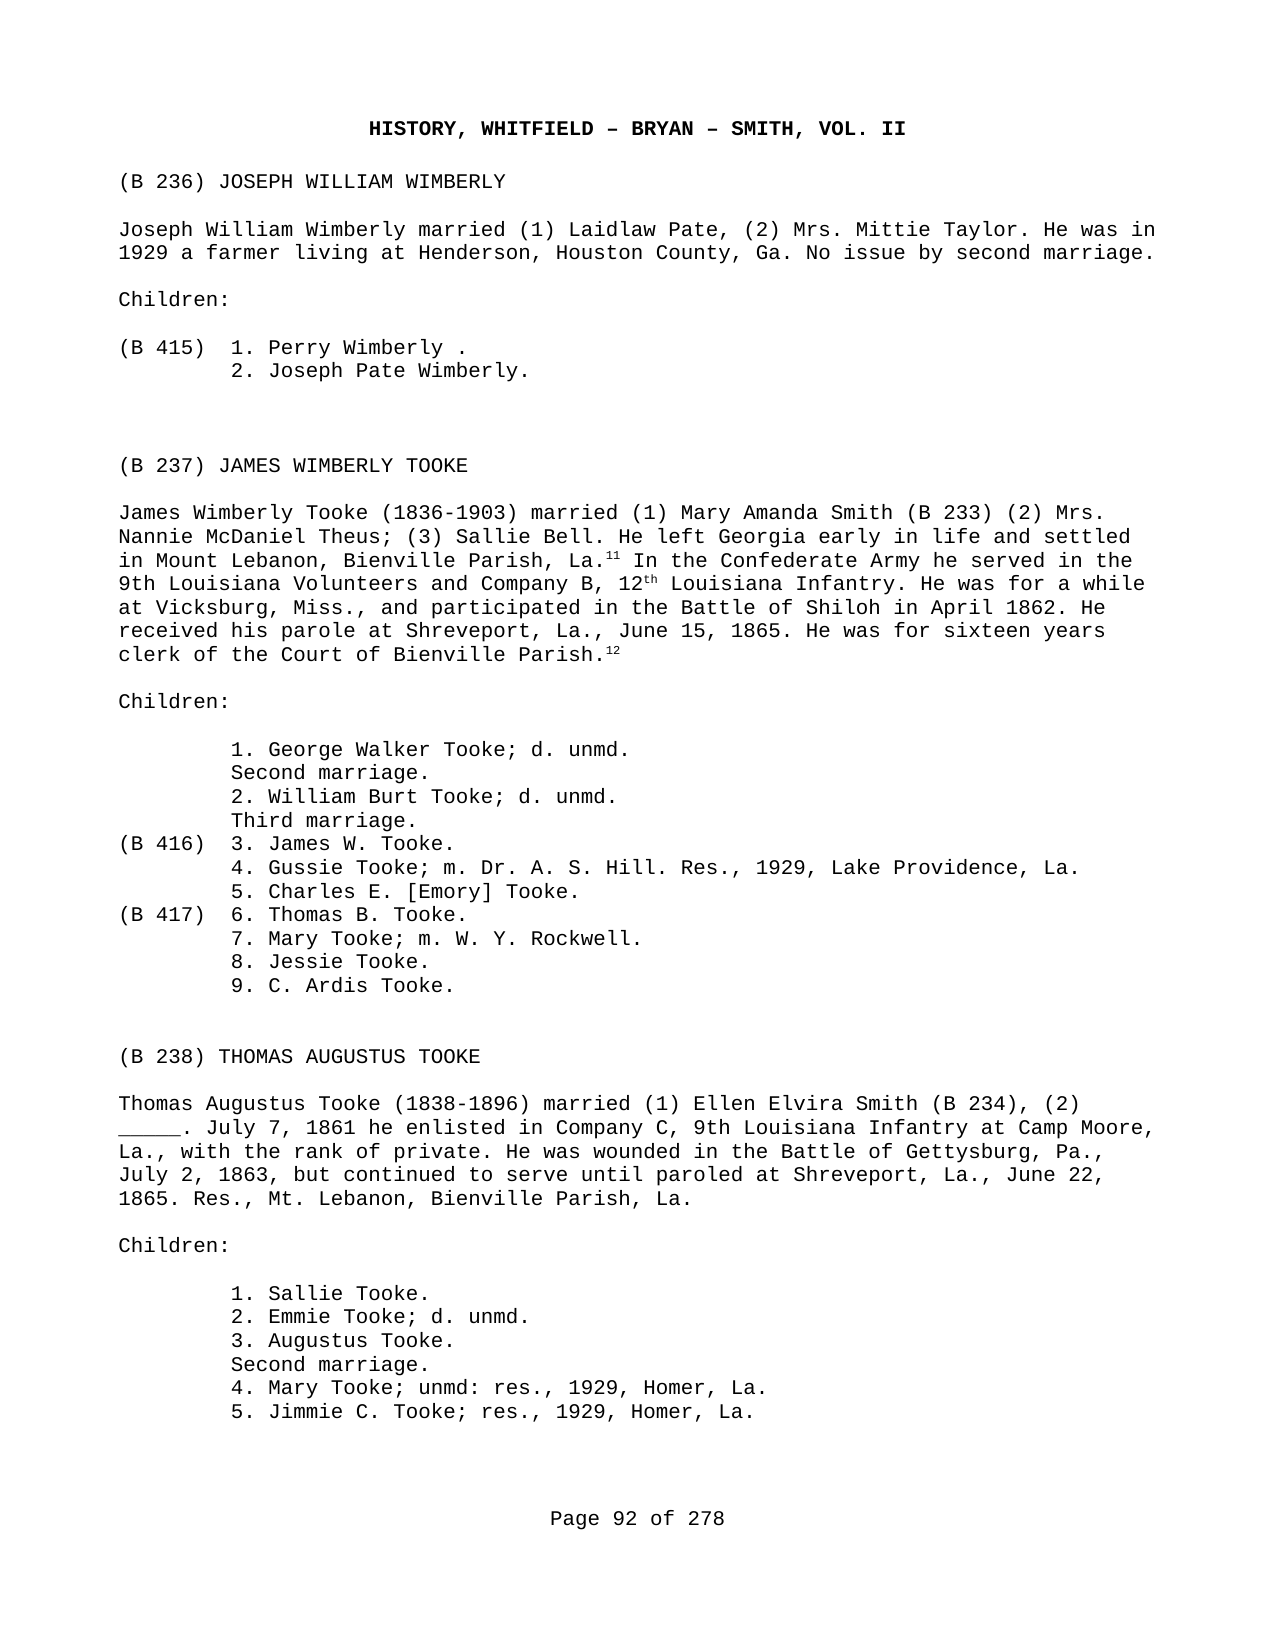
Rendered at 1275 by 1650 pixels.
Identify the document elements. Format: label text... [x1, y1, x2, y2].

text 4. Gussie Tooke; m. Dr. A. S. Hill. Res., 1929, Lake Providence, La. [118, 857, 1157, 881]
text (B 415) 1. Perry Wimberly . [118, 337, 1157, 360]
text 2. Emmie Tooke; d. unmd. [118, 1306, 1157, 1330]
text Second marriage. [118, 762, 1157, 786]
text 2. Joseph Pate Wimberly. [118, 360, 1157, 384]
text (B 238) THOMAS AUGUSTUS TOOKE [118, 1046, 1157, 1070]
text Third marriage. [118, 810, 1157, 833]
text Children: [118, 691, 1157, 715]
text 5. Charles E. [Emory] Tooke. [118, 881, 1157, 904]
text (B 417) 6. Thomas B. Tooke. [118, 904, 1157, 928]
text (B 236) JOSEPH WILLIAM WIMBERLY [118, 171, 1157, 195]
text 2. William Burt Tooke; d. unmd. [118, 786, 1157, 810]
text (B 416) 3. James W. Tooke. [118, 833, 1157, 857]
text 1. George Walker Tooke; d. unmd. [118, 739, 1157, 762]
text Second marriage. [118, 1353, 1157, 1377]
text 7. Mary Tooke; m. W. Y. Rockwell. [118, 928, 1157, 952]
text 9. C. Ardis Tooke. [118, 975, 1157, 999]
text 5. Jimmie C. Tooke; res., 1929, Homer, La. [118, 1401, 1157, 1424]
text (B 237) JAMES WIMBERLY TOOKE [118, 455, 1157, 479]
text Thomas Augustus Tooke (1838-1896) married (1) Ellen Elvira Smith (B 234), (2) _____. July 7, 1861 he enlisted in Company C, 9th Louisiana Infantry at Camp Moore, La., with the rank of private. He was wounded in the Battle of Gettysburg, Pa., July 2, 1863, but continued to serve until paroled at Shreveport, La., June 22, 1865. Res., Mt. Lebanon, Bienville Parish, La. [118, 1093, 1157, 1212]
text Joseph William Wimberly married (1) Laidlaw Pate, (2) Mrs. Mittie Taylor. He was in 1929 a farmer living at Henderson, Houston County, Ga. No issue by second marriage. [118, 218, 1157, 266]
text Children: [118, 289, 1157, 313]
text 4. Mary Tooke; unmd: res., 1929, Homer, La. [118, 1377, 1157, 1401]
text 3. Augustus Tooke. [118, 1330, 1157, 1353]
text Children: [118, 1235, 1157, 1259]
text James Wimberly Tooke (1836-1903) married (1) Mary Amanda Smith (B 233) (2) Mrs. Nannie McDaniel Theus; (3) Sallie Bell. He left Georgia early in life and settled in Mount Lebanon, Bienville Parish, La.11 In the Confederate Army he served in the 9th Louisiana Volunteers and Company B, 12th Louisiana Infantry. He was for a while at Vicksburg, Miss., and participated in the Battle of Shiloh in April 1862. He received his parole at Shreveport, La., June 15, 1865. He was for sixteen years clerk of the Court of Bienville Parish.12 [118, 502, 1157, 668]
text 8. Jessie Tooke. [118, 952, 1157, 975]
text 1. Sallie Tooke. [118, 1283, 1157, 1306]
